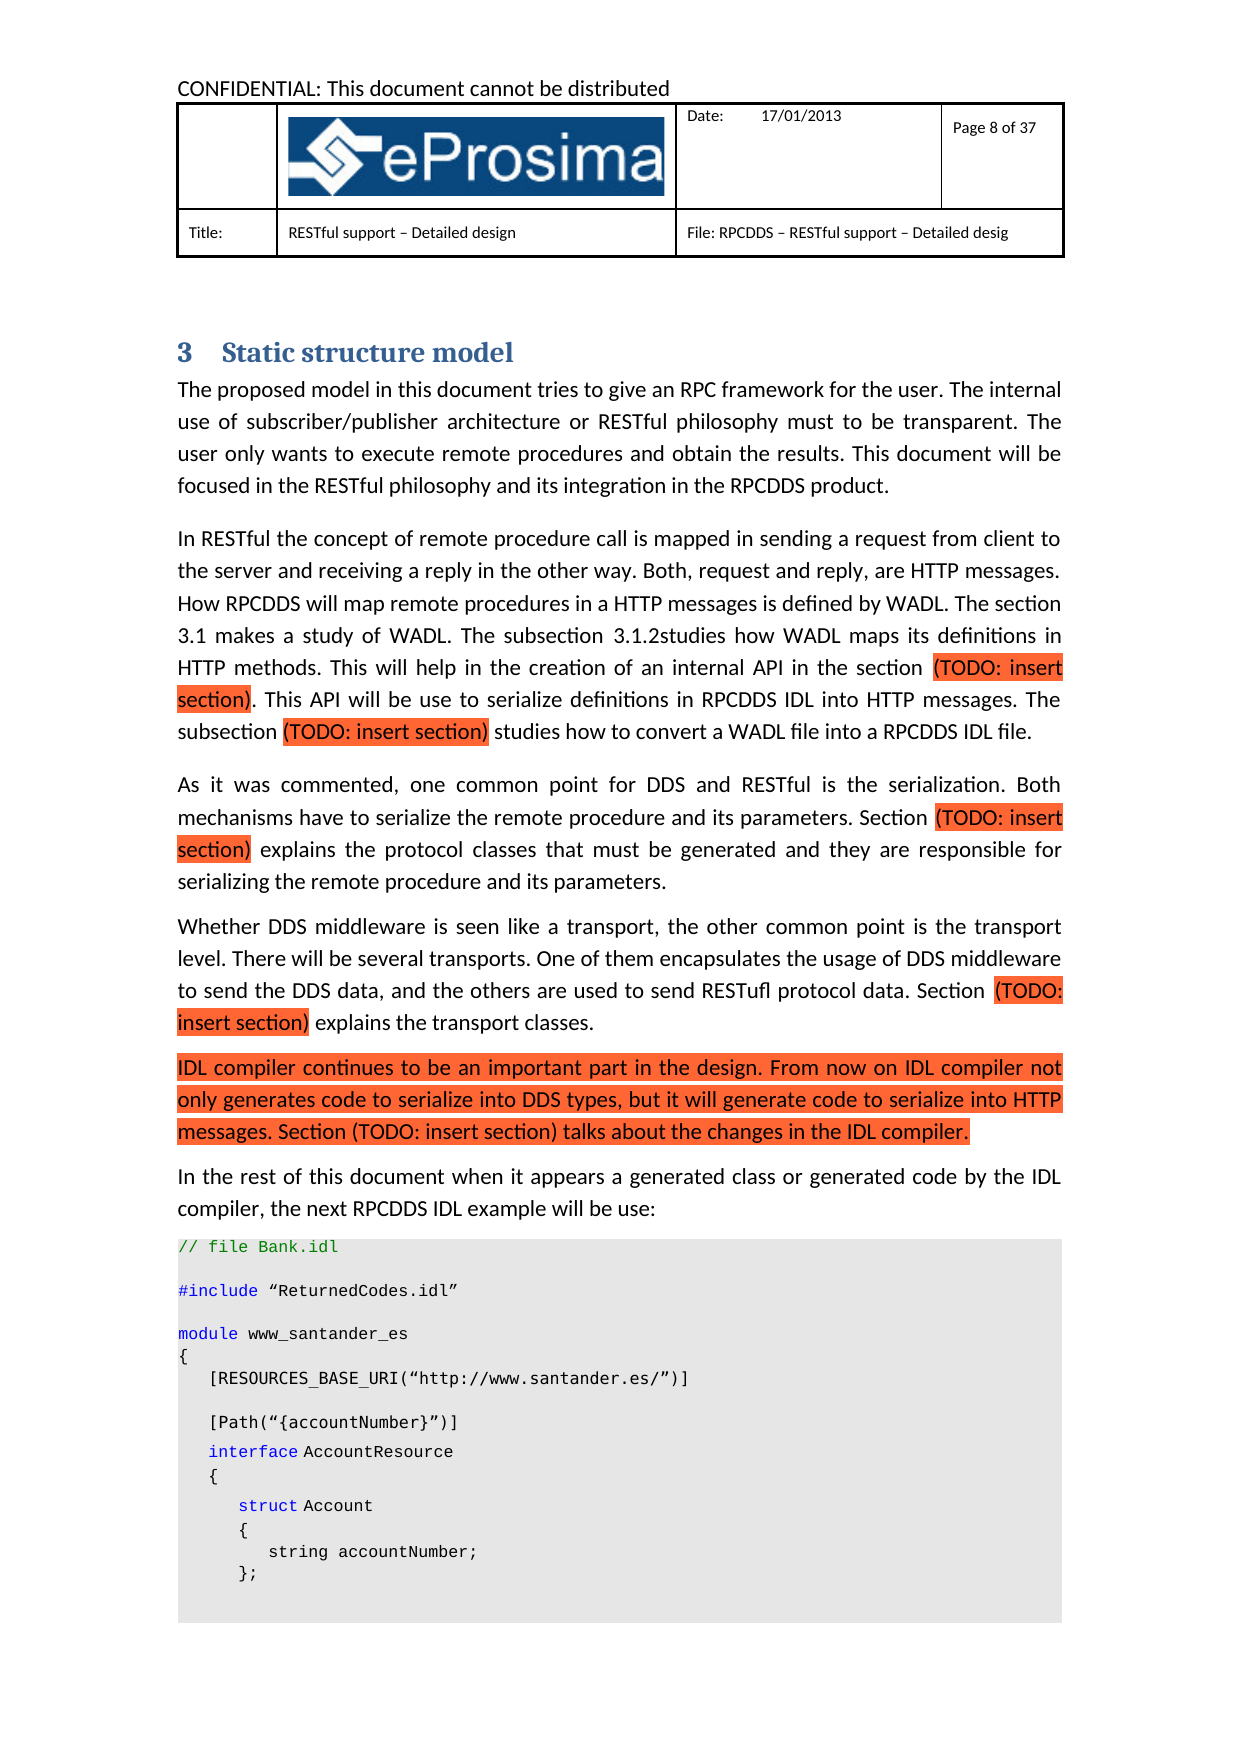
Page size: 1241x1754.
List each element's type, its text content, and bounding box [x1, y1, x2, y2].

subtitle Static structure model [177, 336, 1063, 370]
text In RESTful the concept of remote procedure call is mapped in sending a request from client to the server and receiving a reply in the other way. Both, request and reply, are HTTP messages. How RPCDDS will map remote procedures in a HTTP messages is defined by WADL. The section 3.1 makes a study of WADL. The subsection 3.1.2studies how WADL maps its definitions in HTTP methods. This will help in the creation of an internal API in the section (TODO: insert section). This API will be use to serialize definitions in RPCDDS IDL into HTTP messages. The subsection (TODO: insert section) studies how to convert a WADL file into a RPCDDS IDL file. [177, 524, 1063, 746]
text The proposed model in this document tries to give an RPC framework for the user. The internal use of subscriber/publisher architecture or RESTful philosophy must to be transparent. The user only wants to execute remote procedures and obtain the results. This document will be focused in the RESTful philosophy and its integration in the RPCDDS product. [177, 375, 1063, 499]
text As it was commented, one common point for DDS and RESTful is the serialization. Both mechanisms have to serialize the remote procedure and its parameters. Section (TODO: insert section) explains the protocol classes that must be generated and they are responsible for serializing the remote procedure and its parameters. [177, 771, 1063, 895]
table_header // file Bank.idl #include “ReturnedCodes.idl” module www_santander_es { [RESOURCES_BASE_URI(“http://www.santander.es/”)] [Path(“{accountNumber}”)] interface AccountResource { struct Account { string accountNumber; }; [178, 1239, 1062, 1623]
text Whether DDS middleware is seen like a transport, the other common point is the transport level. There will be several transports. One of them encapsulates the usage of DDS middleware to send the DDS data, and the others are used to send RESTufl protocol data. Section (TODO: insert section) explains the transport classes. [177, 912, 1063, 1036]
text IDL compiler continues to be an important part in the design. From now on IDL compiler not only generates code to serialize into DDS types, but it will generate code to serialize into HTTP messages. Section (TODO: insert section) talks about the changes in the IDL compiler. [177, 1053, 1063, 1145]
picture [288, 117, 665, 196]
text In the rest of this document when it appears a generated class or generated code by the IDL compiler, the next RPCDDS IDL example will be use: [177, 1162, 1063, 1222]
